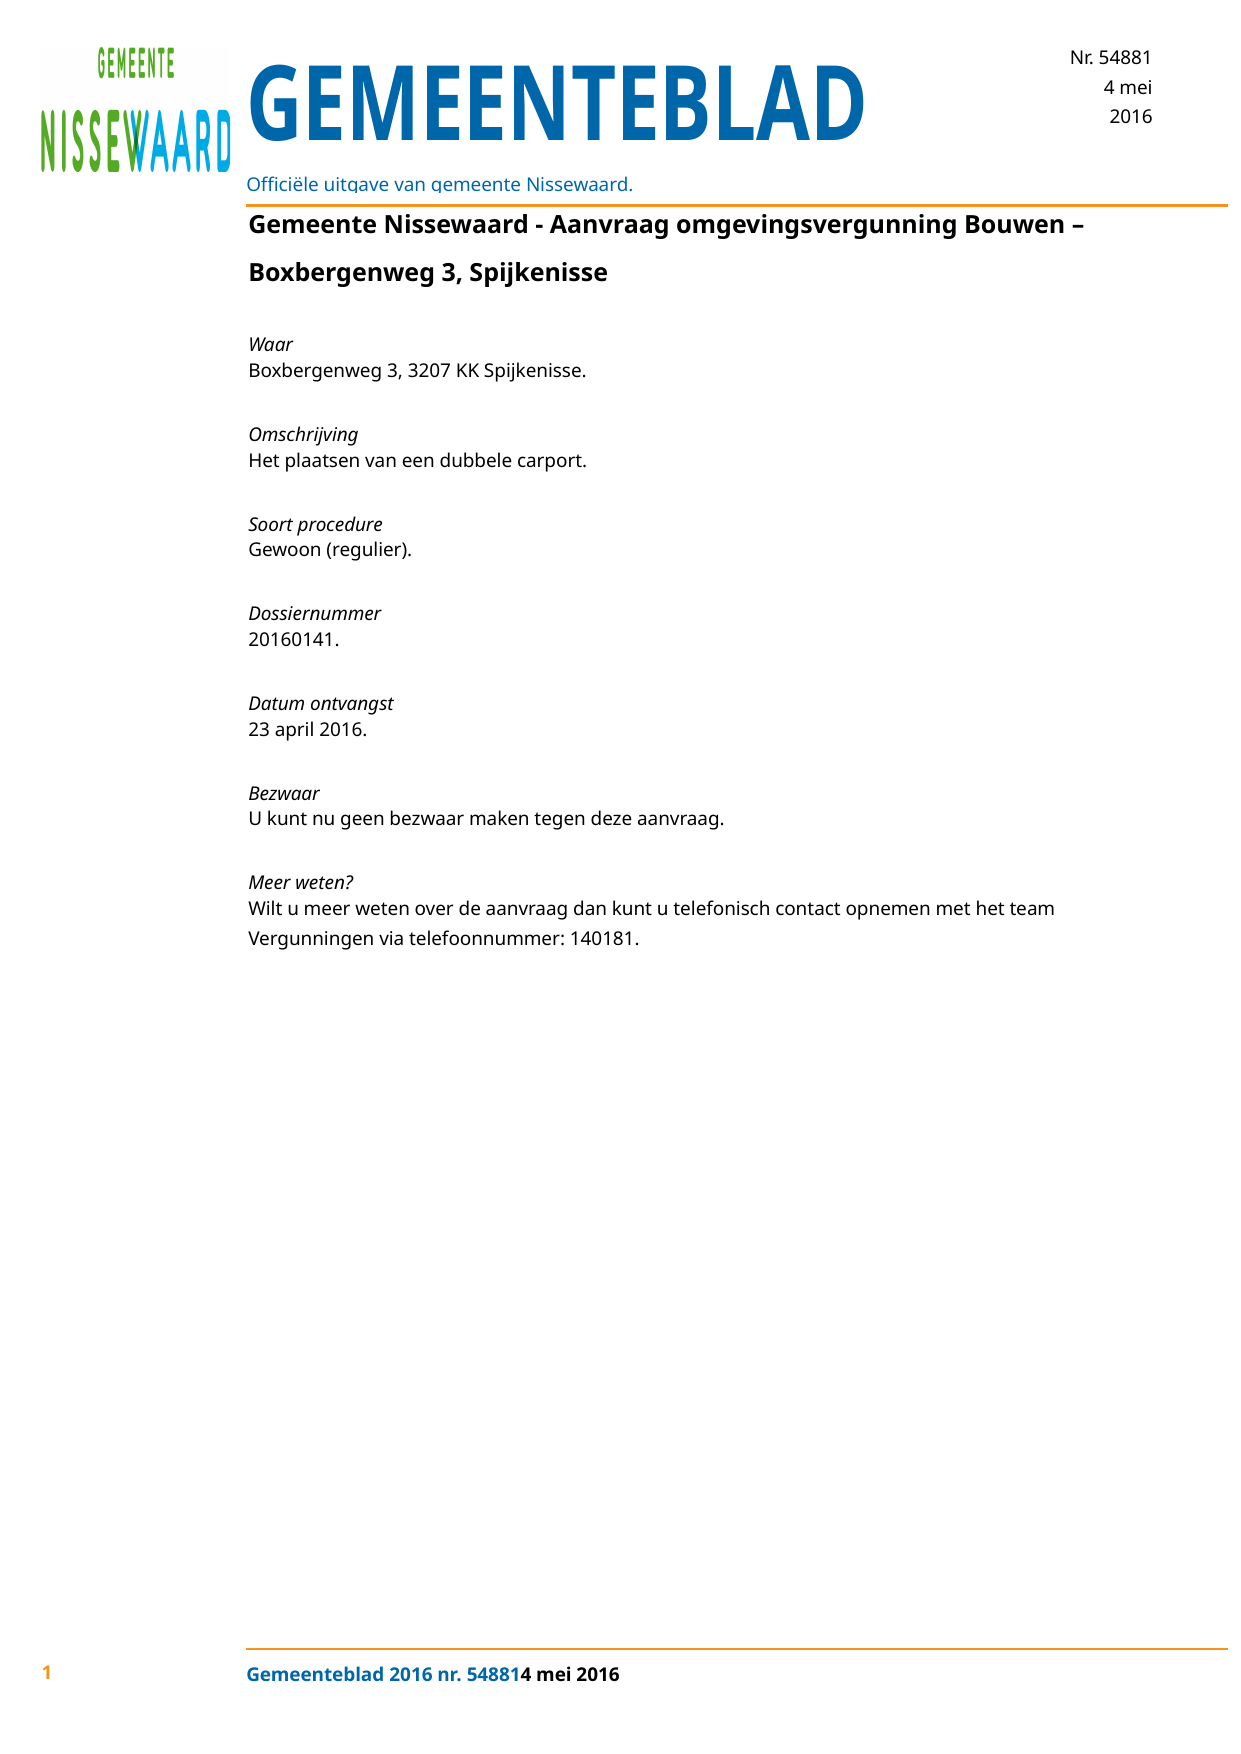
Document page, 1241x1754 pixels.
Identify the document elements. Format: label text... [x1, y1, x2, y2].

text 20160141. [248, 626, 1152, 652]
text Boxbergenweg 3, 3207 KK Spijkenisse. [248, 357, 1152, 383]
picture [176, 157, 187, 172]
text Soort procedure [248, 511, 1152, 537]
picture [201, 122, 206, 138]
text Waar [248, 331, 1152, 357]
text Meer weten? [248, 869, 1152, 895]
text 23 april 2016. [248, 716, 1152, 742]
text Dossiernummer [248, 601, 1152, 626]
picture [222, 122, 227, 160]
text Wilt u meer weten over de aanvraag dan kunt u telefonisch contact opnemen met het team Vergunningen via telefoonnummer: 140181. [248, 895, 1152, 951]
text Datum ontvangst [248, 690, 1152, 716]
text Het plaatsen van een dubbele carport. [248, 447, 1152, 473]
text Omschrijving [248, 421, 1152, 447]
picture [41, 47, 231, 172]
picture [154, 157, 165, 172]
text Gemeente Nissewaard - Aanvraag omgevingsvergunning Bouwen – Boxbergenweg 3, Spijkenisse [248, 207, 1152, 288]
text Bezwaar [248, 780, 1152, 806]
picture [200, 151, 206, 172]
text Gewoon (regulier). [248, 537, 1152, 562]
text U kunt nu geen bezwaar maken tegen deze aanvraag. [248, 806, 1152, 831]
